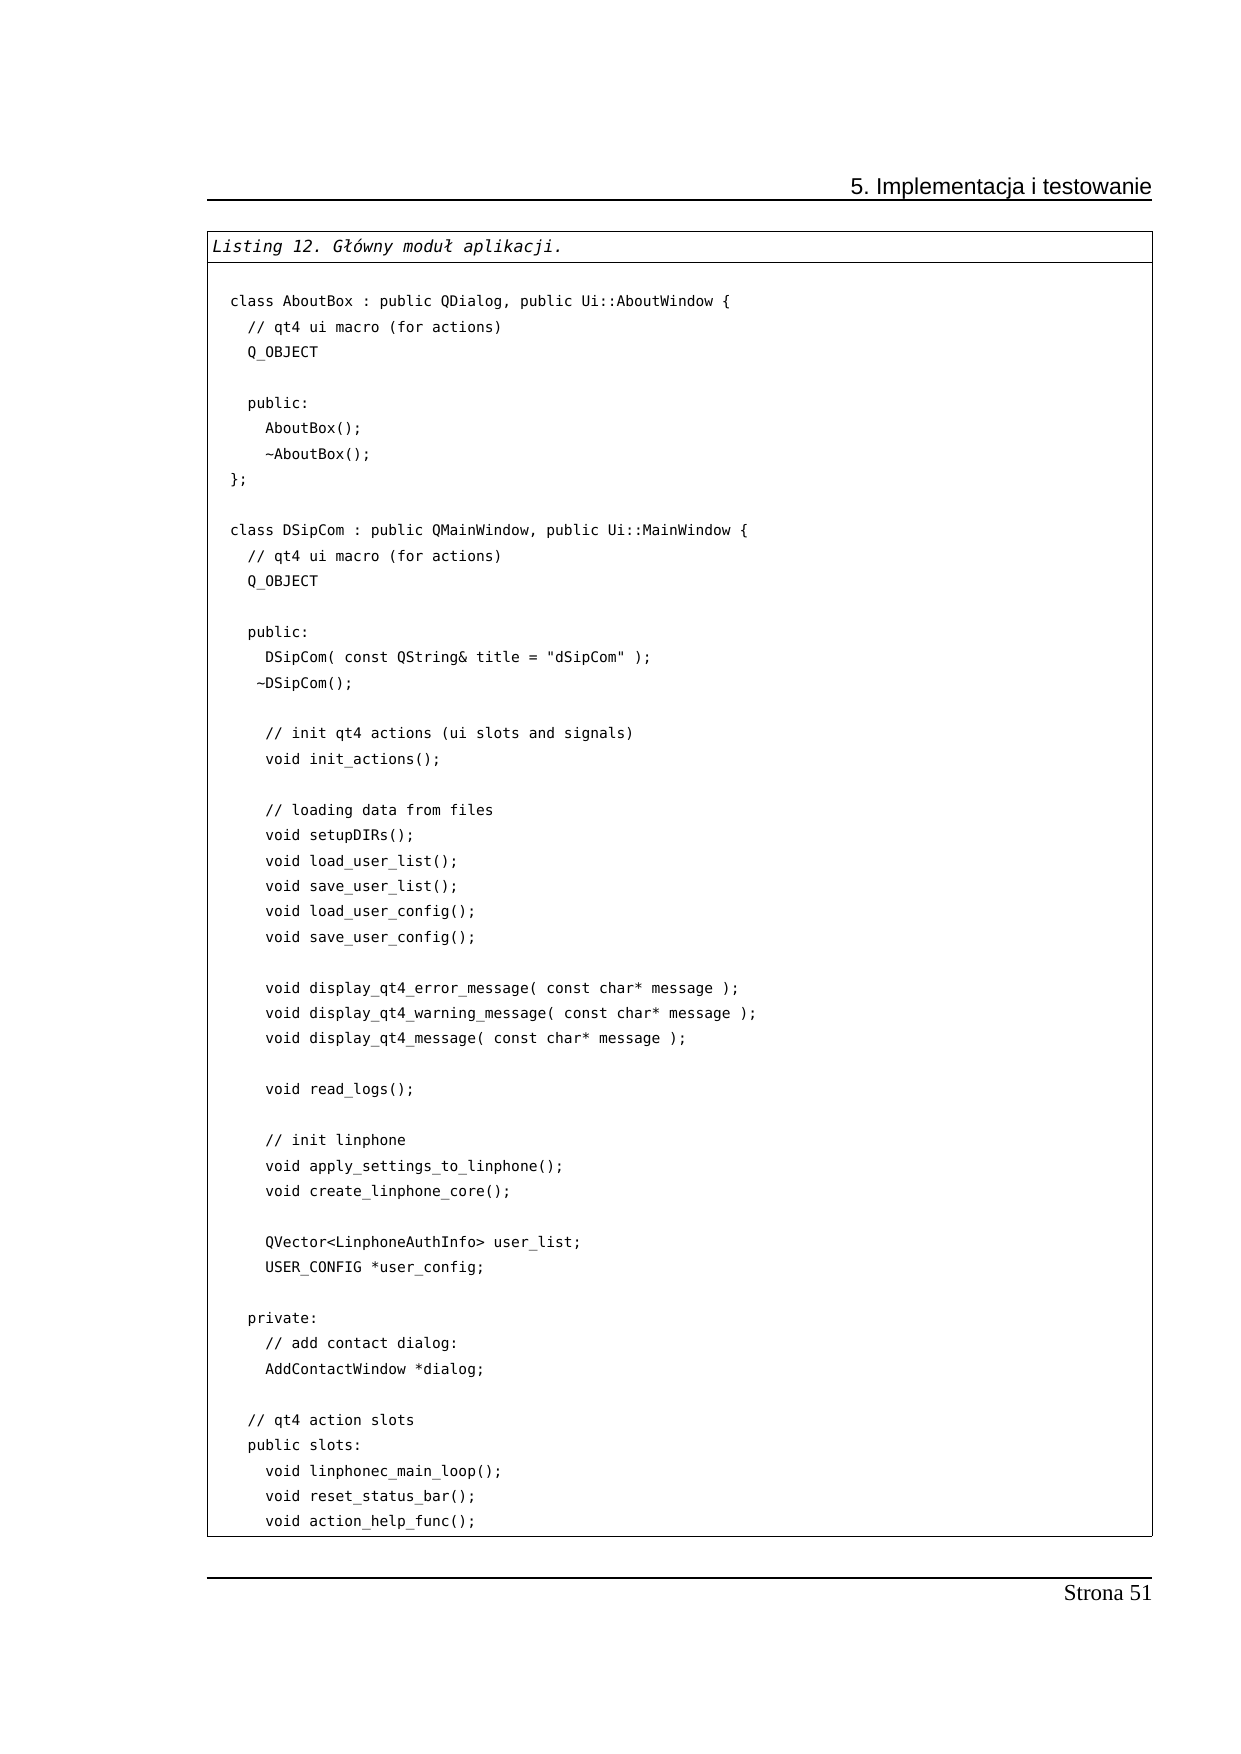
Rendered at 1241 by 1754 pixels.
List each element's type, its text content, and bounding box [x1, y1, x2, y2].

table_header Listing 12. Główny moduł aplikacji. [208, 232, 1152, 262]
table_cell class AboutBox : public QDialog, public Ui::AboutWindow { // qt4 ui macro (for actions) Q_OBJECT public: AboutBox(); ~AboutBox(); }; class DSipCom : public QMainWindow, public Ui::MainWindow { // qt4 ui macro (for actions) Q_OBJECT public: DSipCom( const QString& title = "dSipCom" ); ~DSipCom(); // init qt4 actions (ui slots and signals) void init_actions(); // loading data from files void setupDIRs(); void load_user_list(); void save_user_list(); void load_user_config(); void save_user_config(); void display_qt4_error_message( const char* message ); void display_qt4_warning_message( const char* message ); void display_qt4_message( const char* message ); void read_logs(); // init linphone void apply_settings_to_linphone(); void create_linphone_core(); QVector<LinphoneAuthInfo> user_list; USER_CONFIG *user_config; private: // add contact dialog: AddContactWindow *dialog; // qt4 action slots public slots: void linphonec_main_loop(); void reset_status_bar(); void action_help_func(); [208, 263, 1152, 1536]
